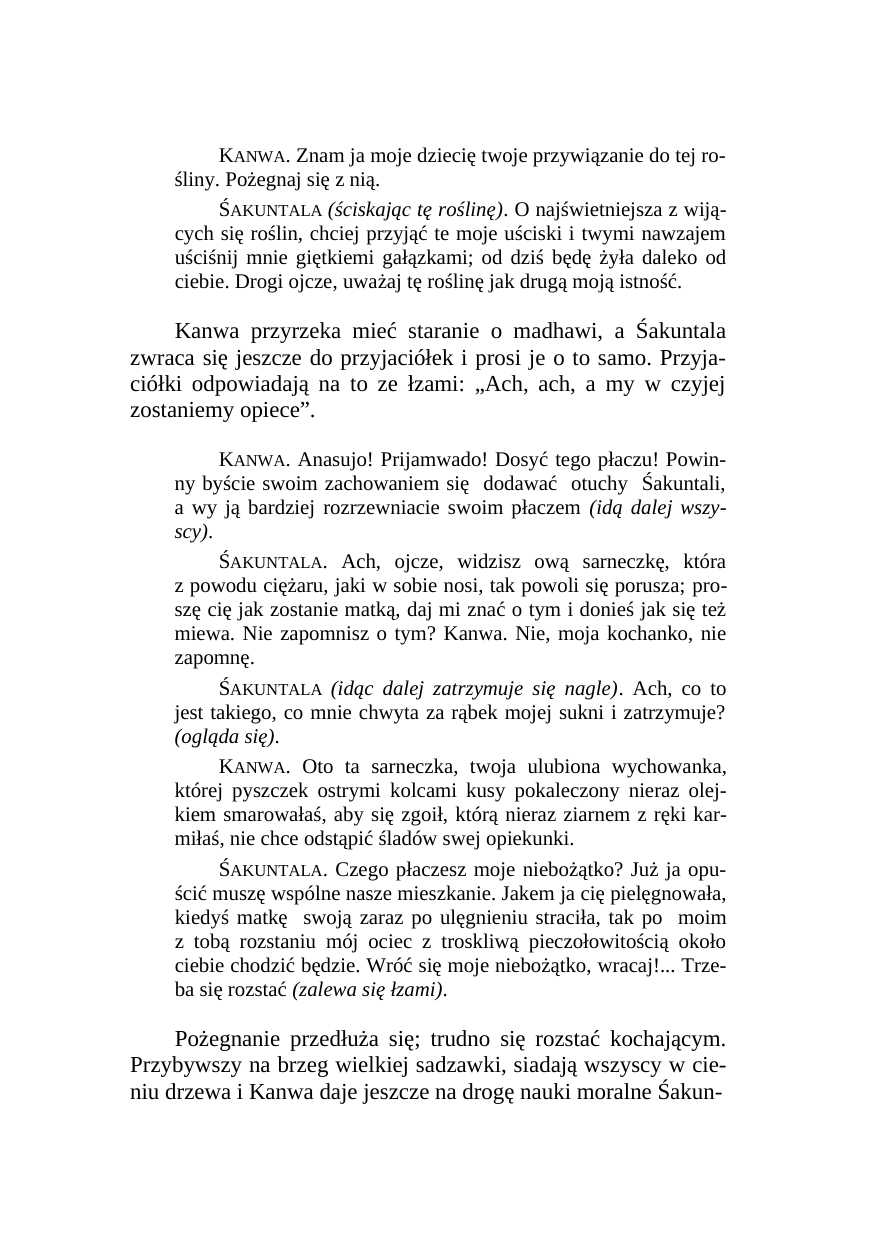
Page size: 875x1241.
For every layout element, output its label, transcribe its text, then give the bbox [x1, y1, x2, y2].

text ŚAKUNTALA. Czego płaczesz moje niebożątko? Już ja opu- ścić muszę wspólne nasze mieszkanie. Jakem ja cię pielęgnowała, kiedyś matkę swoją zaraz po ulęgnieniu straciła, tak po moim z tobą rozstaniu mój ociec z troskliwą pieczołowitością około ciebie chodzić będzie. Wróć się moje niebożątko, wracaj!... Trze- ba się rozstać (zalewa się łzami). [174, 857, 727, 1001]
text KANWA. Znam ja moje dziecię twoje przywiązanie do tej ro- śliny. Pożegnaj się z nią. [174, 142, 727, 191]
text Kanwa przyrzeka mieć staranie o madhawi, a Śakuntala zwraca się jeszcze do przyjaciółek i prosi je o to samo. Przyja- ciółki odpowiadają na to ze łzami: „Ach, ach, a my w czyjej zostaniemy opiece”. [130, 317, 727, 423]
text KANWA. Anasujo! Prijamwado! Dosyć tego płaczu! Powin- ny byście swoim zachowaniem się dodawać otuchy Śakuntali, a wy ją bardziej rozrzewniacie swoim płaczem (idą dalej wszy- scy). [174, 447, 727, 543]
text ŚAKUNTALA. Ach, ojcze, widzisz ową sarneczkę, która z powodu ciężaru, jaki w sobie nosi, tak powoli się porusza; pro- szę cię jak zostanie matką, daj mi znać o tym i donieś jak się też miewa. Nie zapomnisz o tym? Kanwa. Nie, moja kochanko, nie zapomnę. [174, 549, 727, 669]
text ŚAKUNTALA (ściskając tę roślinę). O najświetniejsza z wiją- cych się roślin, chciej przyjąć te moje uściski i twymi nawzajem uściśnij mnie giętkiemi gałązkami; od dziś będę żyła daleko od ciebie. Drogi ojcze, uważaj tę roślinę jak drugą moją istność. [174, 197, 727, 293]
text KANWA. Oto ta sarneczka, twoja ulubiona wychowanka, której pyszczek ostrymi kolcami kusy pokaleczony nieraz olej- kiem smarowałaś, aby się zgoił, którą nieraz ziarnem z ręki kar- miłaś, nie chce odstąpić śladów swej opiekunki. [174, 754, 727, 850]
text Pożegnanie przedłuża się; trudno się rozstać kochającym. Przybywszy na brzeg wielkiej sadzawki, siadają wszyscy w cie- niu drzewa i Kanwa daje jeszcze na drogę nauki moralne Śakun- [130, 1025, 727, 1104]
text ŚAKUNTALA (idąc dalej zatrzymuje się nagle). Ach, co to jest takiego, co mnie chwyta za rąbek mojej sukni i zatrzymuje? (ogląda się). [174, 676, 727, 748]
